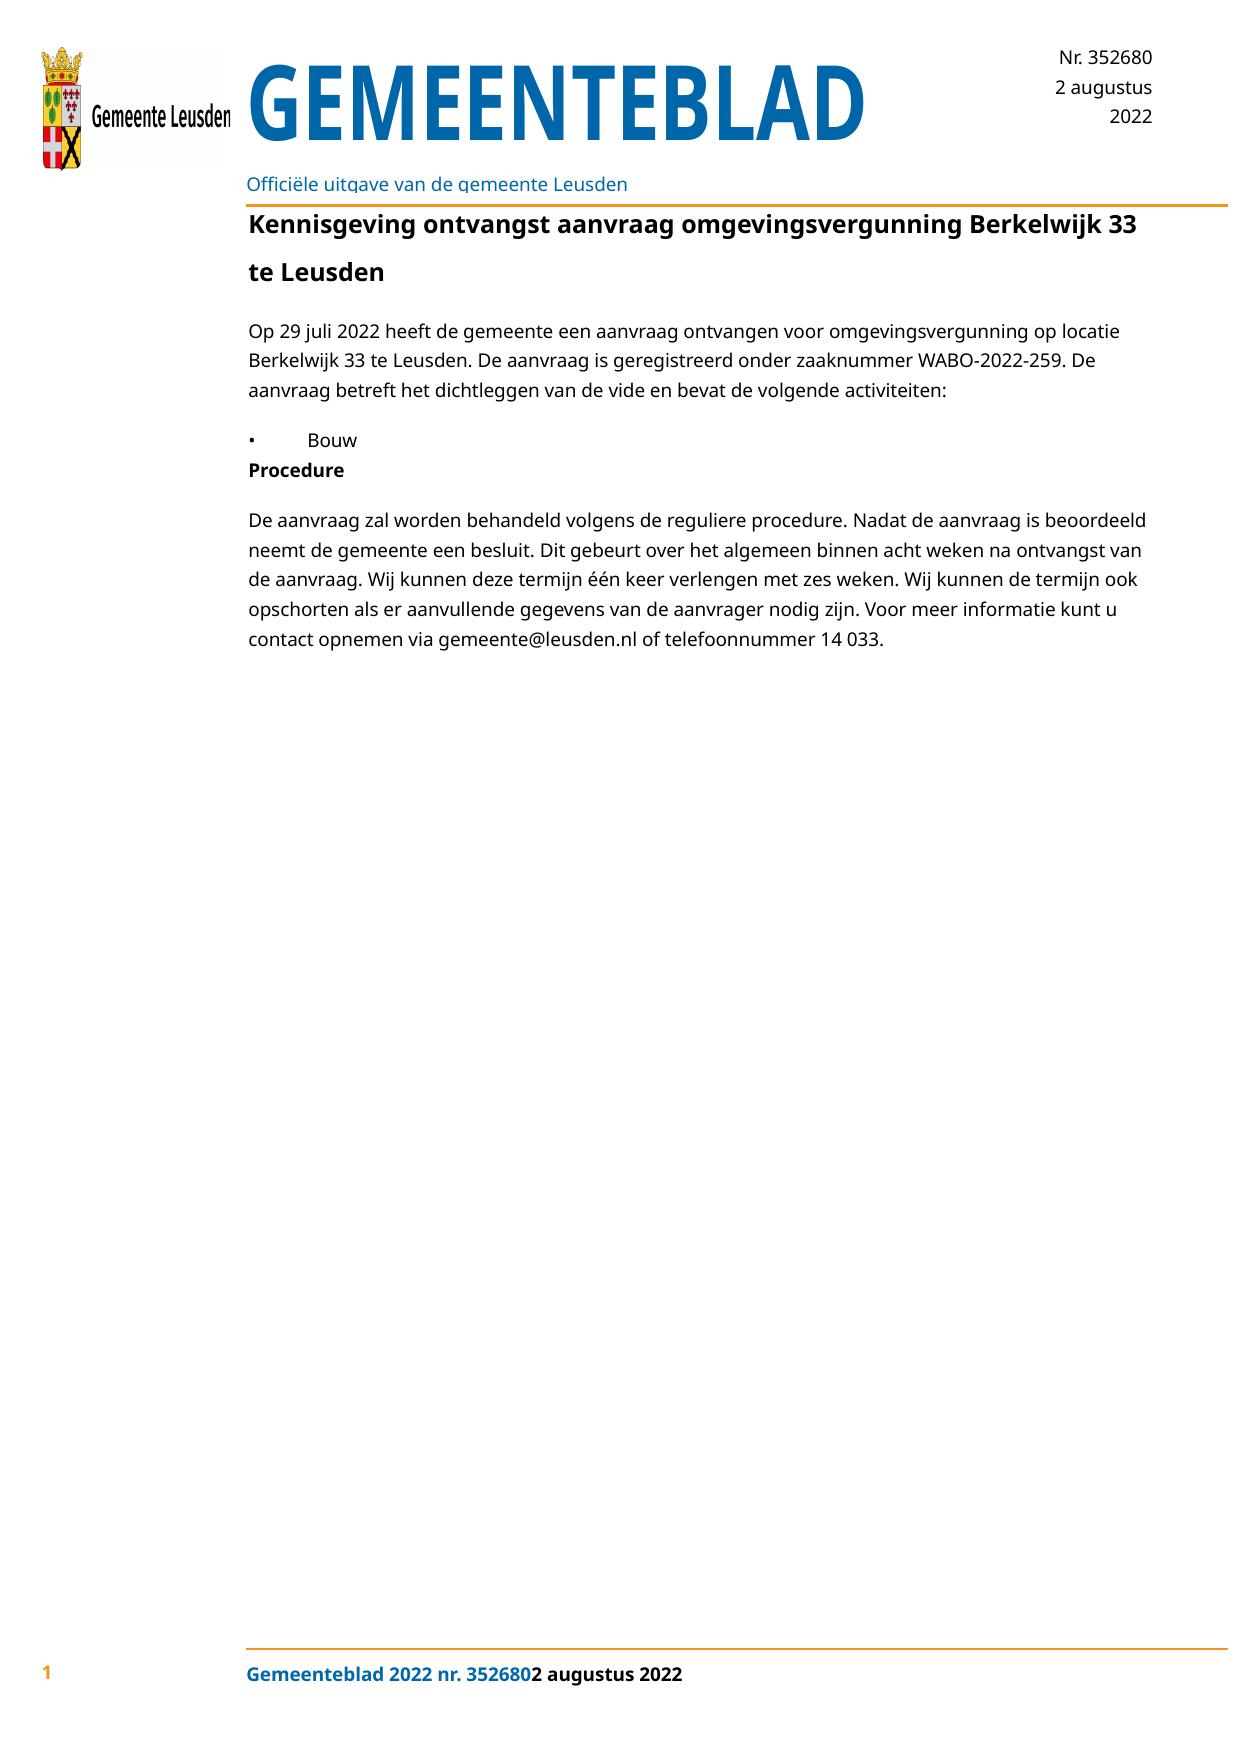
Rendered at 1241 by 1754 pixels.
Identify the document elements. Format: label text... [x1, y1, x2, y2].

picture [41, 47, 231, 172]
list Bouw [248, 427, 1152, 453]
text Op 29 juli 2022 heeft de gemeente een aanvraag ontvangen voor omgevingsvergunning op locatie Berkelwijk 33 te Leusden. De aanvraag is geregistreerd onder zaaknummer WABO-2022-259. De aanvraag betreft het dichtleggen van de vide en bevat de volgende activiteiten: [248, 318, 1152, 403]
text De aanvraag zal worden behandeld volgens de reguliere procedure. Nadat de aanvraag is beoordeeld neemt de gemeente een besluit. Dit gebeurt over het algemeen binnen acht weken na ontvangst van de aanvraag. Wij kunnen deze termijn één keer verlengen met zes weken. Wij kunnen de termijn ook opschorten als er aanvullende gegevens van de aanvrager nodig zijn. Voor meer informatie kunt u contact opnemen via gemeente@leusden.nl of telefoonnummer 14 033. [248, 507, 1152, 652]
text Kennisgeving ontvangst aanvraag omgevingsvergunning Berkelwijk 33 te Leusden [248, 207, 1152, 288]
text Procedure [248, 457, 1152, 483]
